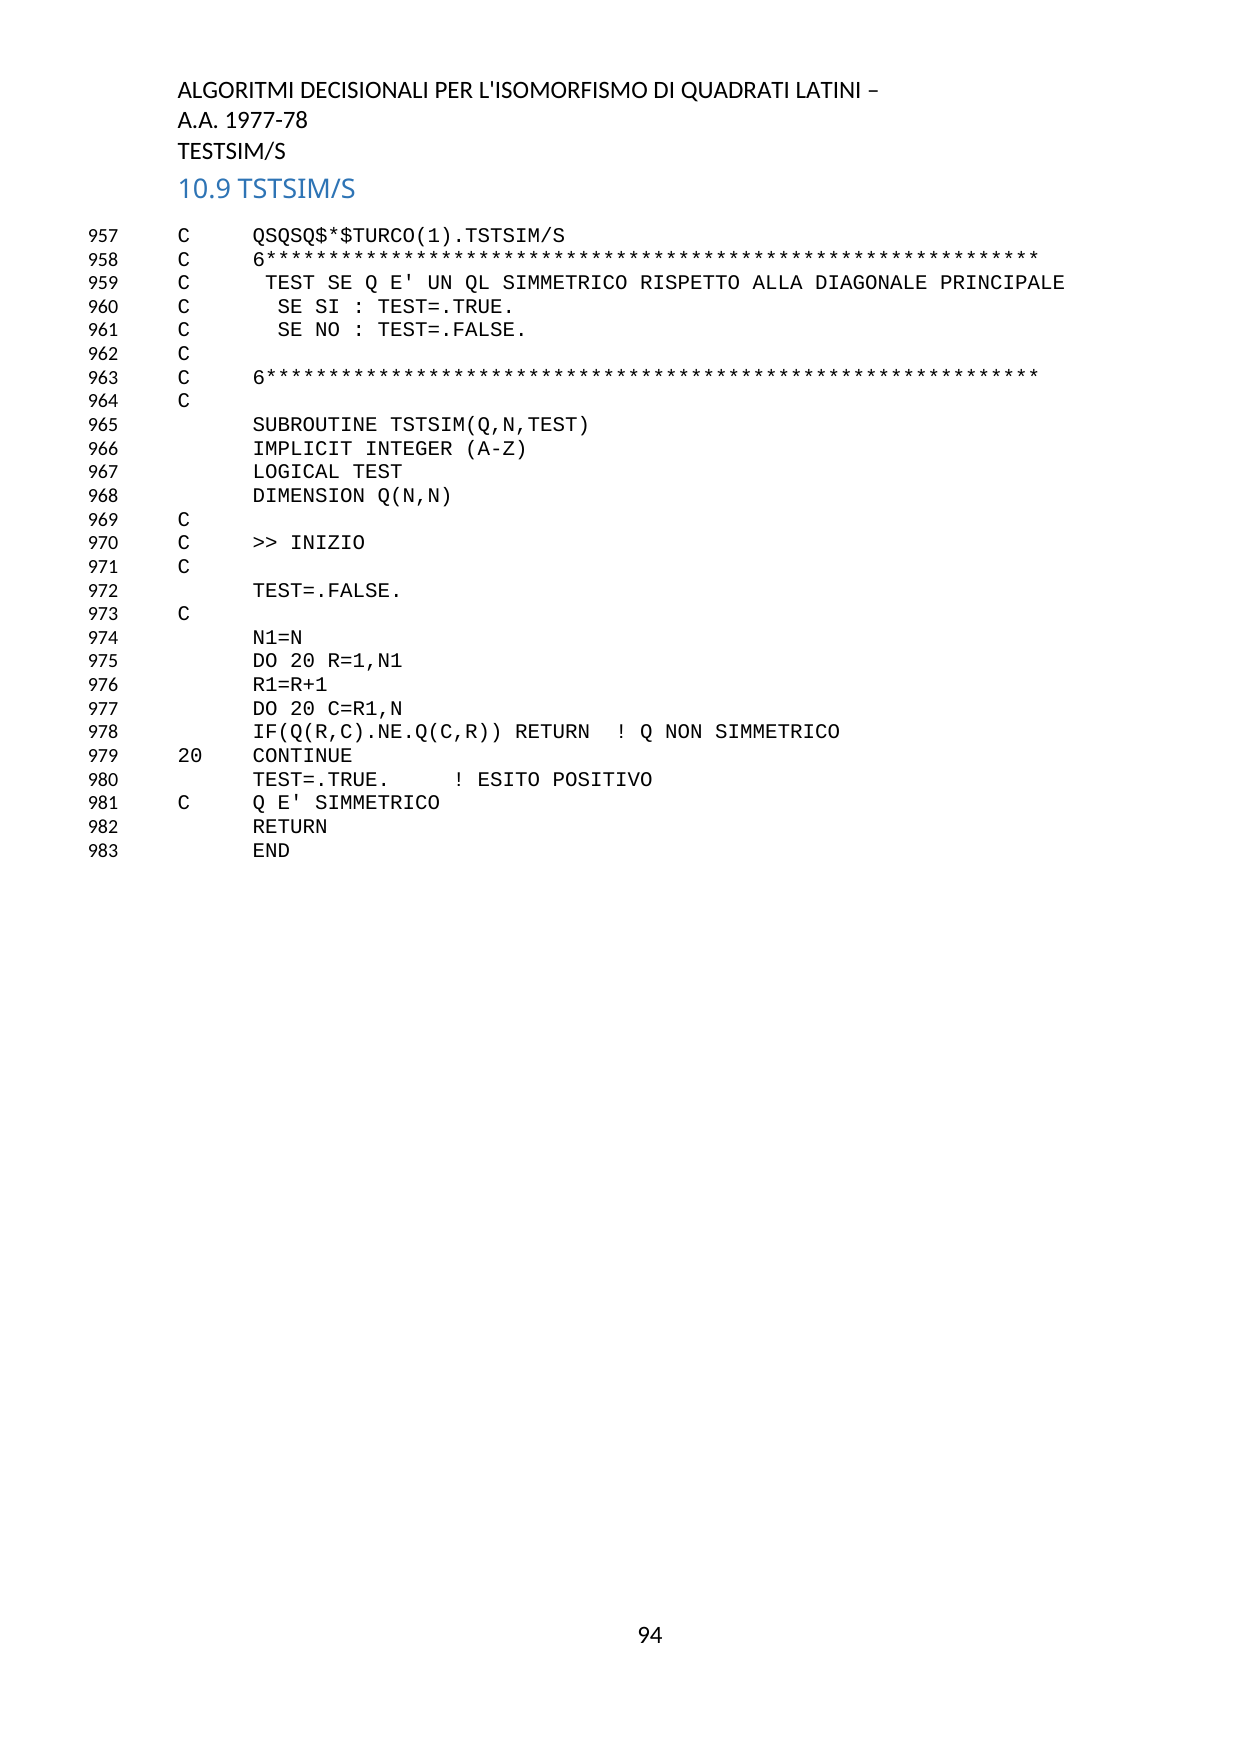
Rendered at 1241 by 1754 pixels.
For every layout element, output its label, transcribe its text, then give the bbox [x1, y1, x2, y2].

text 20 CONTINUE [177, 745, 1122, 769]
text R1=R+1 [177, 674, 1122, 698]
text LOGICAL TEST [177, 461, 1122, 485]
text TEST=.FALSE. [177, 579, 1122, 603]
text DO 20 R=1,N1 [177, 651, 1122, 674]
text C [177, 343, 1122, 367]
text C [177, 509, 1122, 532]
text N1=N [177, 627, 1122, 651]
text C 6************************************************************** [177, 248, 1122, 272]
text C TEST SE Q E' UN QL SIMMETRICO RISPETTO ALLA DIAGONALE PRINCIPALE [177, 272, 1122, 296]
text DIMENSION Q(N,N) [177, 485, 1122, 509]
text C [177, 556, 1122, 579]
text C [177, 603, 1122, 627]
text C SE NO : TEST=.FALSE. [177, 319, 1122, 343]
text IMPLICIT INTEGER (A-Z) [177, 438, 1122, 461]
text C SE SI : TEST=.TRUE. [177, 296, 1122, 319]
text SUBROUTINE TSTSIM(Q,N,TEST) [177, 414, 1122, 438]
text RETURN [177, 816, 1122, 840]
text C QSQSQ$*$TURCO(1).TSTSIM/S [177, 225, 1122, 248]
subtitle TSTSIM/S [177, 169, 1122, 206]
text TEST=.TRUE. ! ESITO POSITIVO [177, 769, 1122, 792]
text IF(Q(R,C).NE.Q(C,R)) RETURN ! Q NON SIMMETRICO [177, 721, 1122, 745]
text END [177, 840, 1122, 863]
text C Q E' SIMMETRICO [177, 792, 1122, 816]
text C 6************************************************************** [177, 367, 1122, 390]
text C >> INIZIO [177, 532, 1122, 556]
text DO 20 C=R1,N [177, 698, 1122, 721]
text C [177, 390, 1122, 414]
